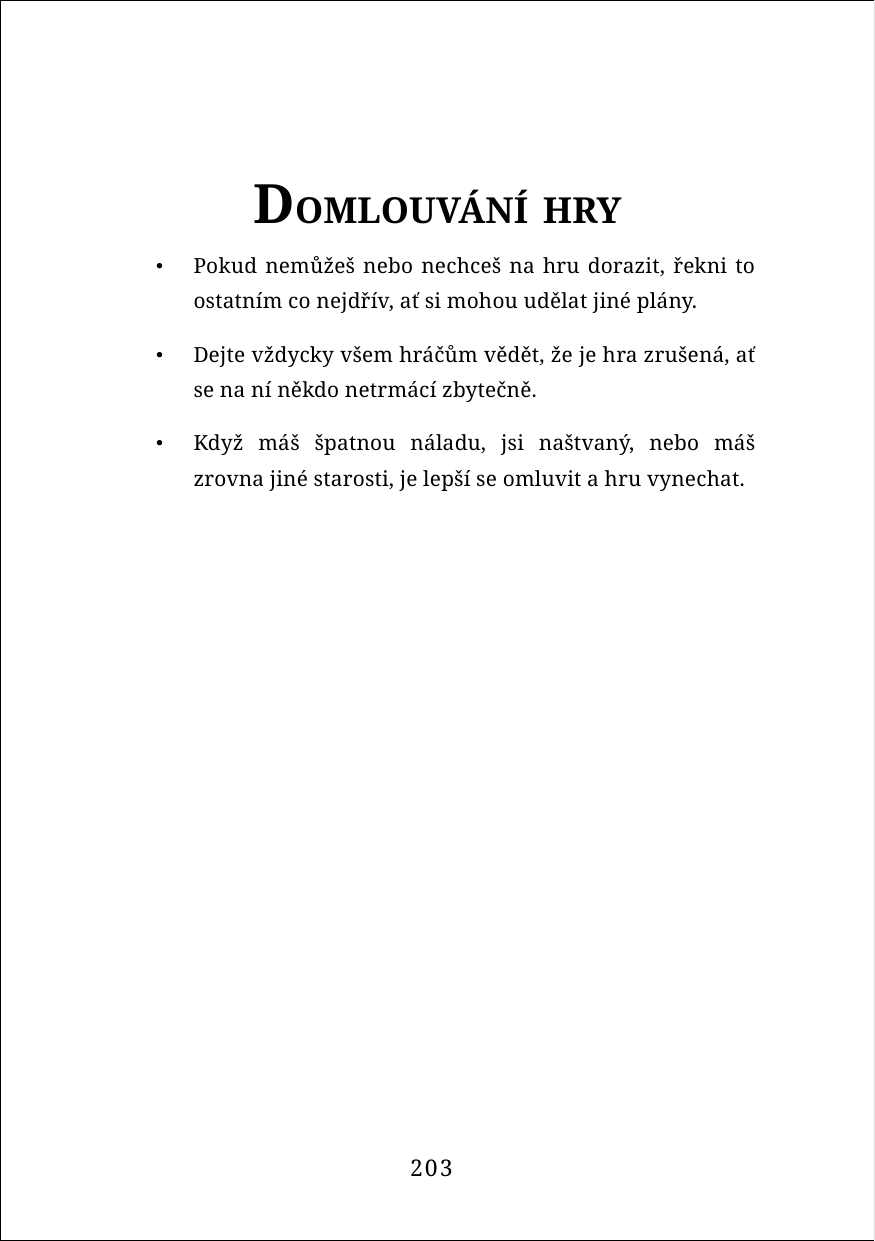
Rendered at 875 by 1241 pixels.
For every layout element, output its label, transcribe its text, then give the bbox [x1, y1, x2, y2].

list Pokud nemůžeš nebo nechceš na hru dorazit, řekni to ostatním co nejdřív, ať si mohou udělat jiné plány. [156, 251, 756, 315]
list Dejte vždycky všem hráčům vědět, že je hra zrušená, ať se na ní někdo netrmácí zbytečně. [156, 340, 756, 404]
list Když máš špatnou náladu, jsi naštvaný, nebo máš zrovna jiné starosti, je lepší se omluvit a hru vynechat. [156, 428, 756, 492]
subtitle Domlouvání hry [118, 166, 756, 239]
